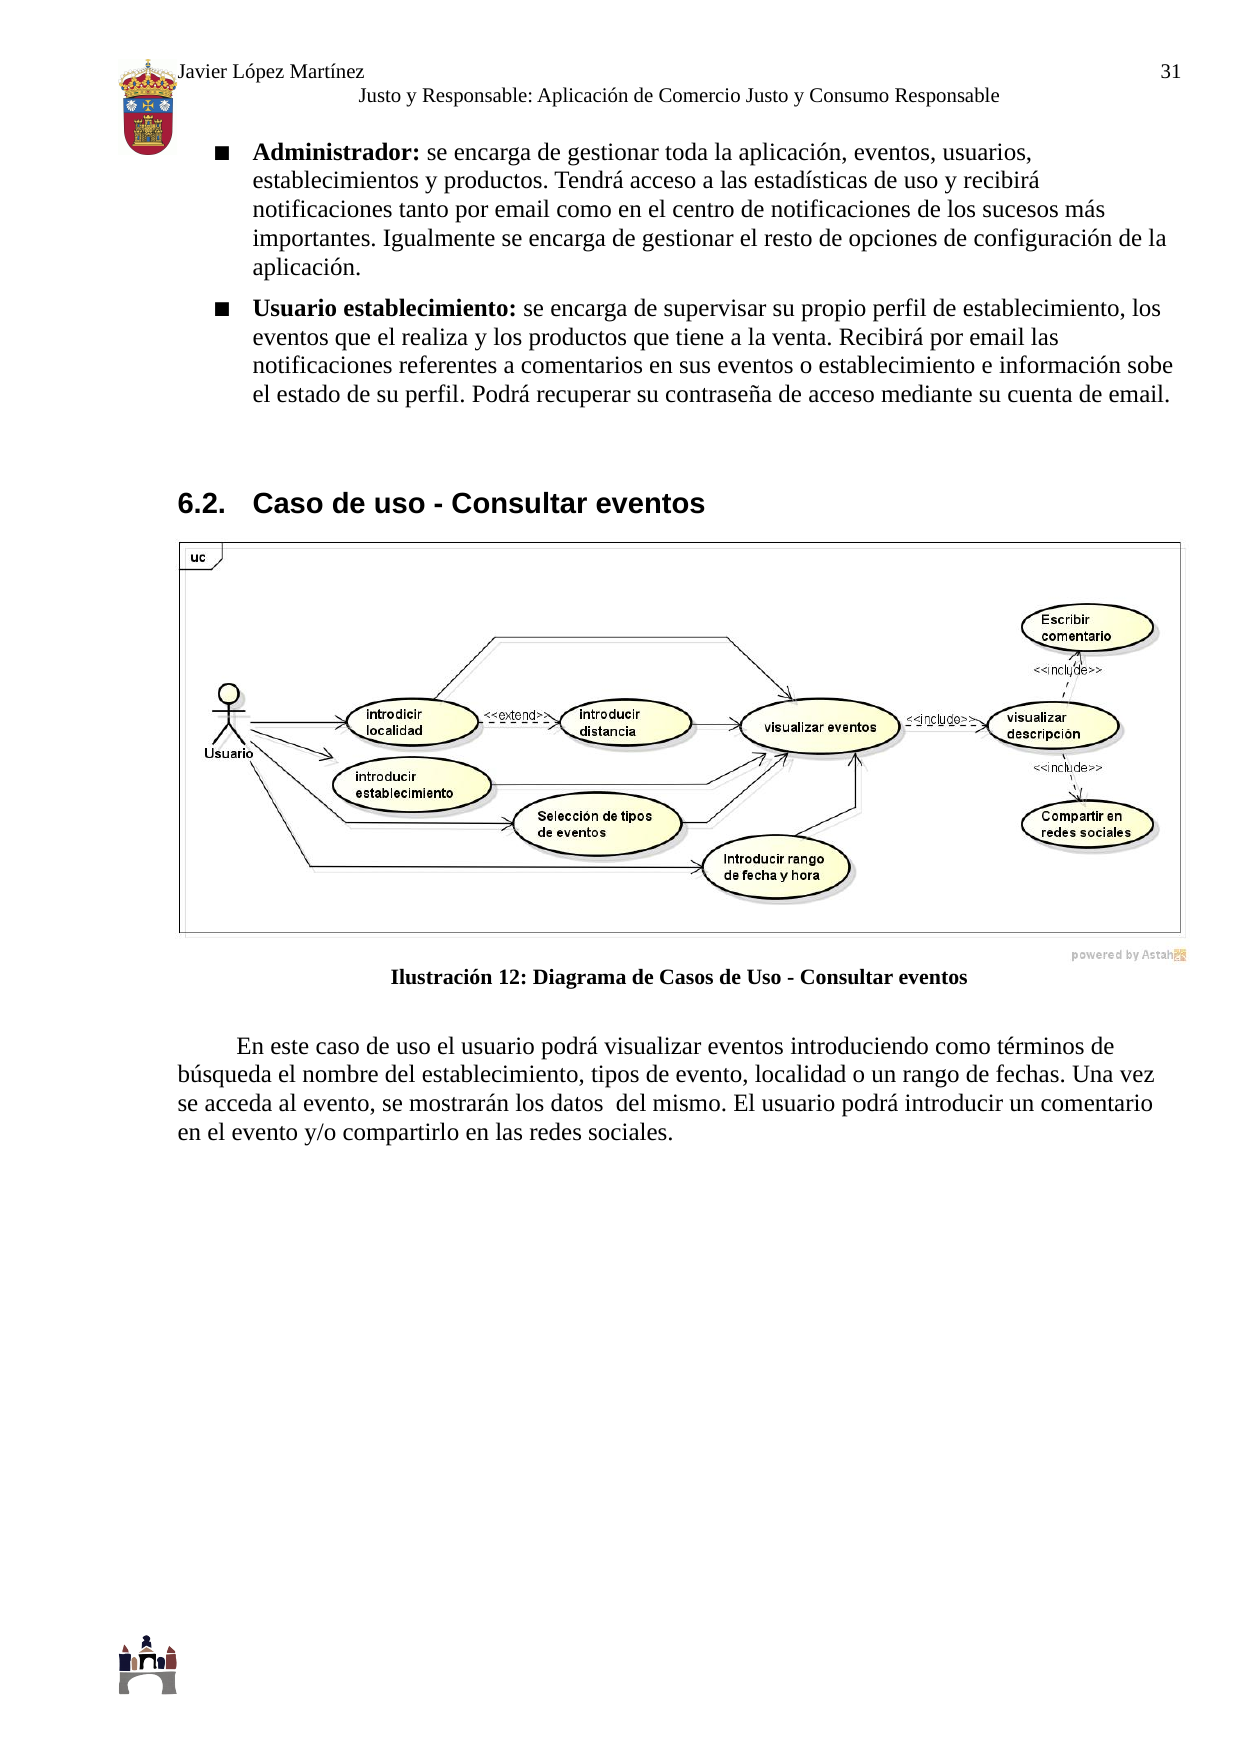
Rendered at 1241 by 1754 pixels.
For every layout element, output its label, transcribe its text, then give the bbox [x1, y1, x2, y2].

picture [168, 531, 1190, 965]
picture [118, 1634, 178, 1695]
text Ilustración 2: Diagrama de Casos de Uso - Consultar eventos [169, 965, 1190, 989]
list Administrador: se encarga de gestionar toda la aplicación, eventos, usuarios, establecimientos y productos. Tendrá acceso a las estadísticas de uso y recibirá notificaciones tanto por email como en el centro de notificaciones de los sucesos más importantes. Igualmente se encarga de gestionar el resto de opciones de configuración de la aplicación. [215, 137, 1181, 280]
subtitle Caso de uso - Consultar eventos [177, 486, 1181, 520]
list Usuario establecimiento: se encarga de supervisar su propio perfil de establecimiento, los eventos que el realiza y los productos que tiene a la venta. Recibirá por email las notificaciones referentes a comentarios en sus eventos o establecimiento e información sobe el estado de su perfil. Podrá recuperar su contraseña de acceso mediante su cuenta de email. [215, 293, 1181, 408]
picture [118, 59, 178, 155]
text En este caso de uso el usuario podrá visualizar eventos introduciendo como términos de búsqueda el nombre del establecimiento, tipos de evento, localidad o un rango de fechas. Una vez se acceda al evento, se mostrarán los datos del mismo. El usuario podrá introducir un comentario en el evento y/o compartirlo en las redes sociales. [177, 1031, 1181, 1146]
